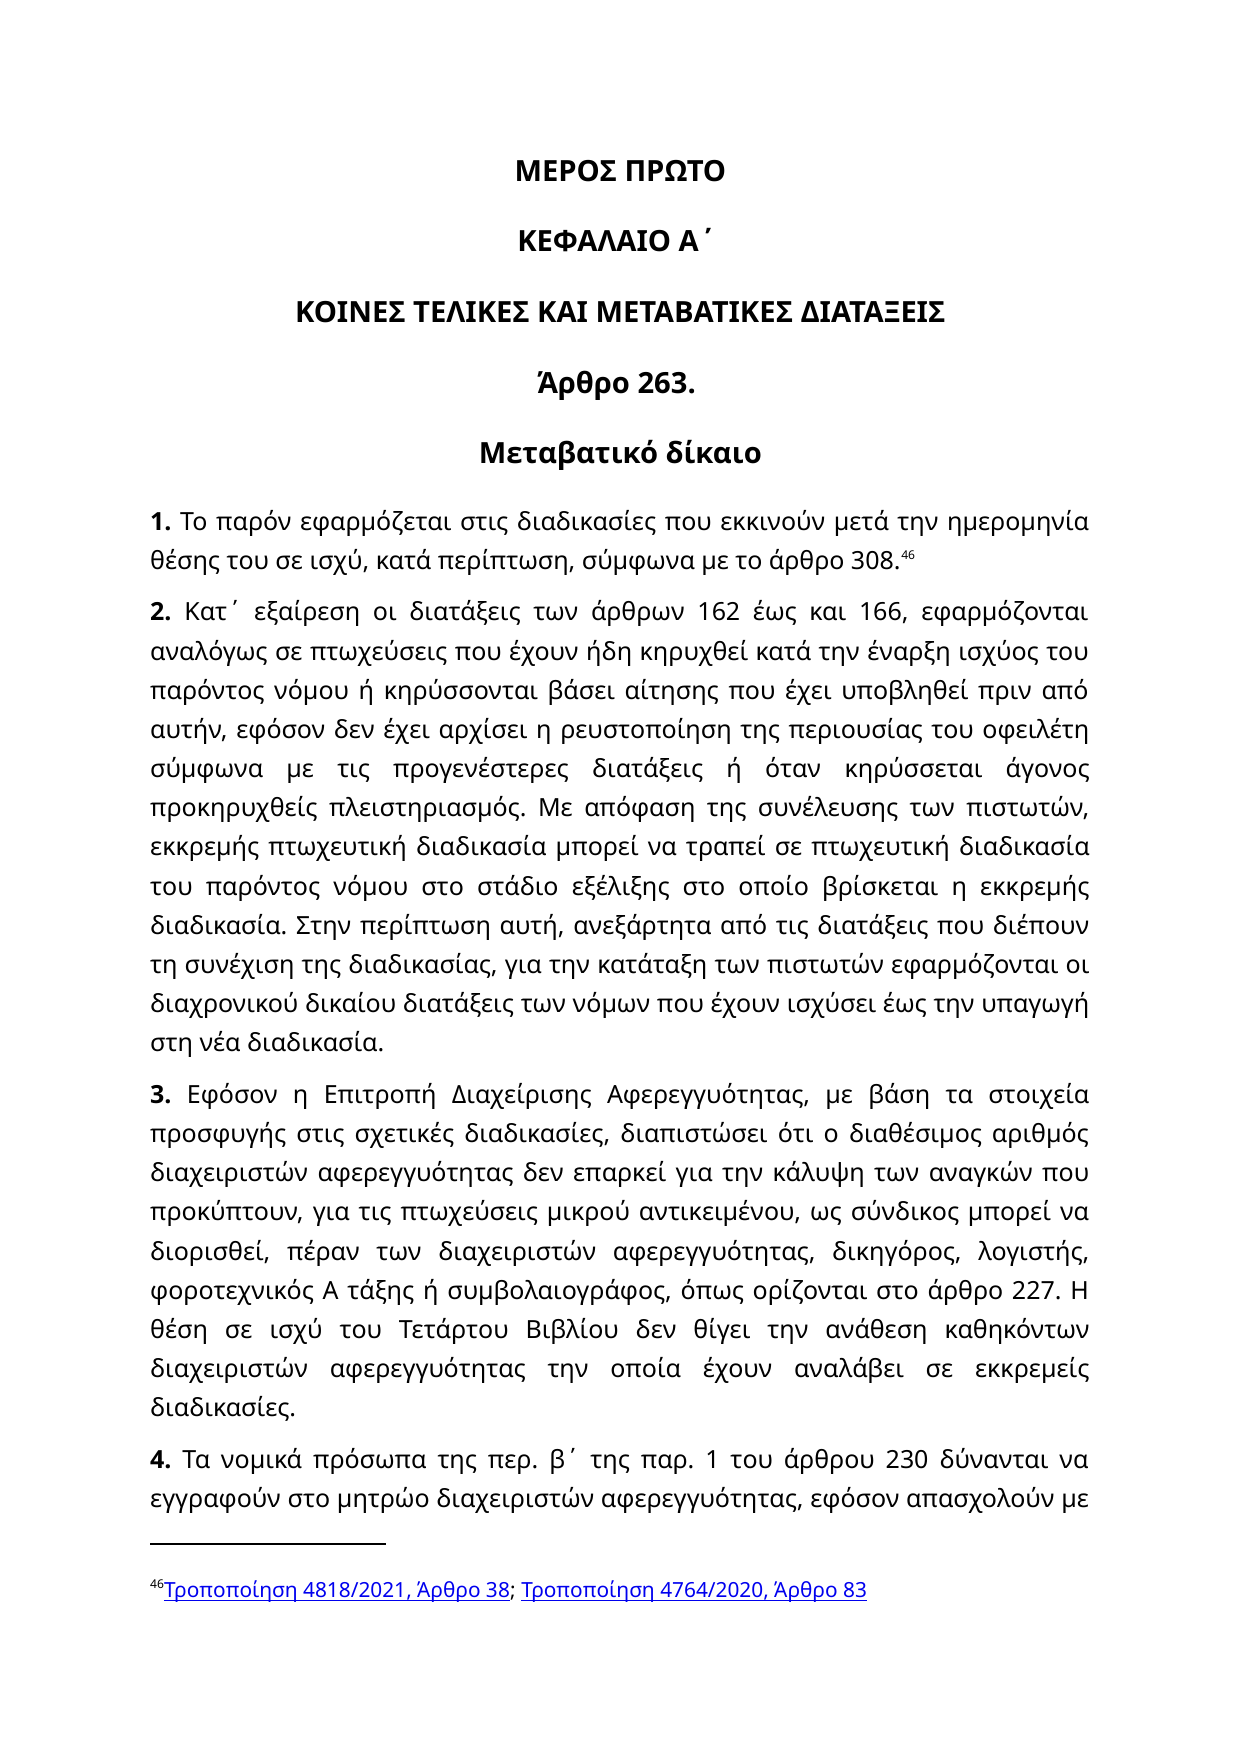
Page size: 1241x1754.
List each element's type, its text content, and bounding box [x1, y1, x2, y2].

text 3. Εφόσον η Επιτροπή Διαχείρισης Αφερεγγυότητας, με βάση τα στοιχεία προσφυγής στις σχετικές διαδικασίες, διαπιστώσει ότι ο διαθέσιμος αριθμός διαχειριστών αφερεγγυότητας δεν επαρκεί για την κάλυψη των αναγκών που προκύπτουν, για τις πτωχεύσεις μικρού αντικειμένου, ως σύνδικος μπορεί να διορισθεί, πέραν των διαχειριστών αφερεγγυότητας, δικηγόρος, λογιστής, φοροτεχνικός Α τάξης ή συμβολαιογράφος, όπως ορίζονται στο άρθρο 227. Η θέση σε ισχύ του Τετάρτου Βιβλίου δεν θίγει την ανάθεση καθηκόντων διαχειριστών αφερεγγυότητας την οποία έχουν αναλάβει σε εκκρεμείς διαδικασίες. [150, 1076, 1090, 1424]
subtitle Μεταβατικό δίκαιο [150, 432, 1090, 472]
text 4. Τα νομικά πρόσωπα της περ. β΄ της παρ. 1 του άρθρου 230 δύνανται να εγγραφούν στο μητρώο διαχειριστών αφερεγγυότητας, εφόσον απασχολούν με [150, 1441, 1090, 1515]
subtitle Άρθρο 263. [150, 362, 1090, 402]
subtitle ΚΟΙΝΕΣ ΤΕΛΙΚΕΣ ΚΑΙ ΜΕΤΑΒΑΤΙΚΕΣ ΔΙΑΤΑΞΕΙΣ [150, 291, 1090, 331]
text Τροποποίηση 4818/2021, Άρθρο 38; Τροποποίηση 4764/2020, Άρθρο 83 [150, 1576, 1090, 1604]
subtitle ΜΕΡΟΣ ΠΡΩΤΟ [150, 150, 1090, 190]
subtitle ΚΕΦΑΛΑΙΟ Α΄ [150, 221, 1090, 260]
text 1. Το παρόν εφαρμόζεται στις διαδικασίες που εκκινούν μετά την ημερομηνία θέσης του σε ισχύ, κατά περίπτωση, σύμφωνα με το άρθρο 308. [150, 503, 1090, 576]
text 2. Κατ΄ εξαίρεση οι διατάξεις των άρθρων 162 έως και 166, εφαρμόζονται αναλόγως σε πτωχεύσεις που έχουν ήδη κηρυχθεί κατά την έναρξη ισχύος του παρόντος νόμου ή κηρύσσονται βάσει αίτησης που έχει υποβληθεί πριν από αυτήν, εφόσον δεν έχει αρχίσει η ρευστοποίηση της περιουσίας του οφειλέτη σύμφωνα με τις προγενέστερες διατάξεις ή όταν κηρύσσεται άγονος προκηρυχθείς πλειστηριασμός. Με απόφαση της συνέλευσης των πιστωτών, εκκρεμής πτωχευτική διαδικασία μπορεί να τραπεί σε πτωχευτική διαδικασία του παρόντος νόμου στο στάδιο εξέλιξης στο οποίο βρίσκεται η εκκρεμής διαδικασία. Στην περίπτωση αυτή, ανεξάρτητα από τις διατάξεις που διέπουν τη συνέχιση της διαδικασίας, για την κατάταξη των πιστωτών εφαρμόζονται οι διαχρονικού δικαίου διατάξεις των νόμων που έχουν ισχύσει έως την υπαγωγή στη νέα διαδικασία. [150, 594, 1090, 1059]
